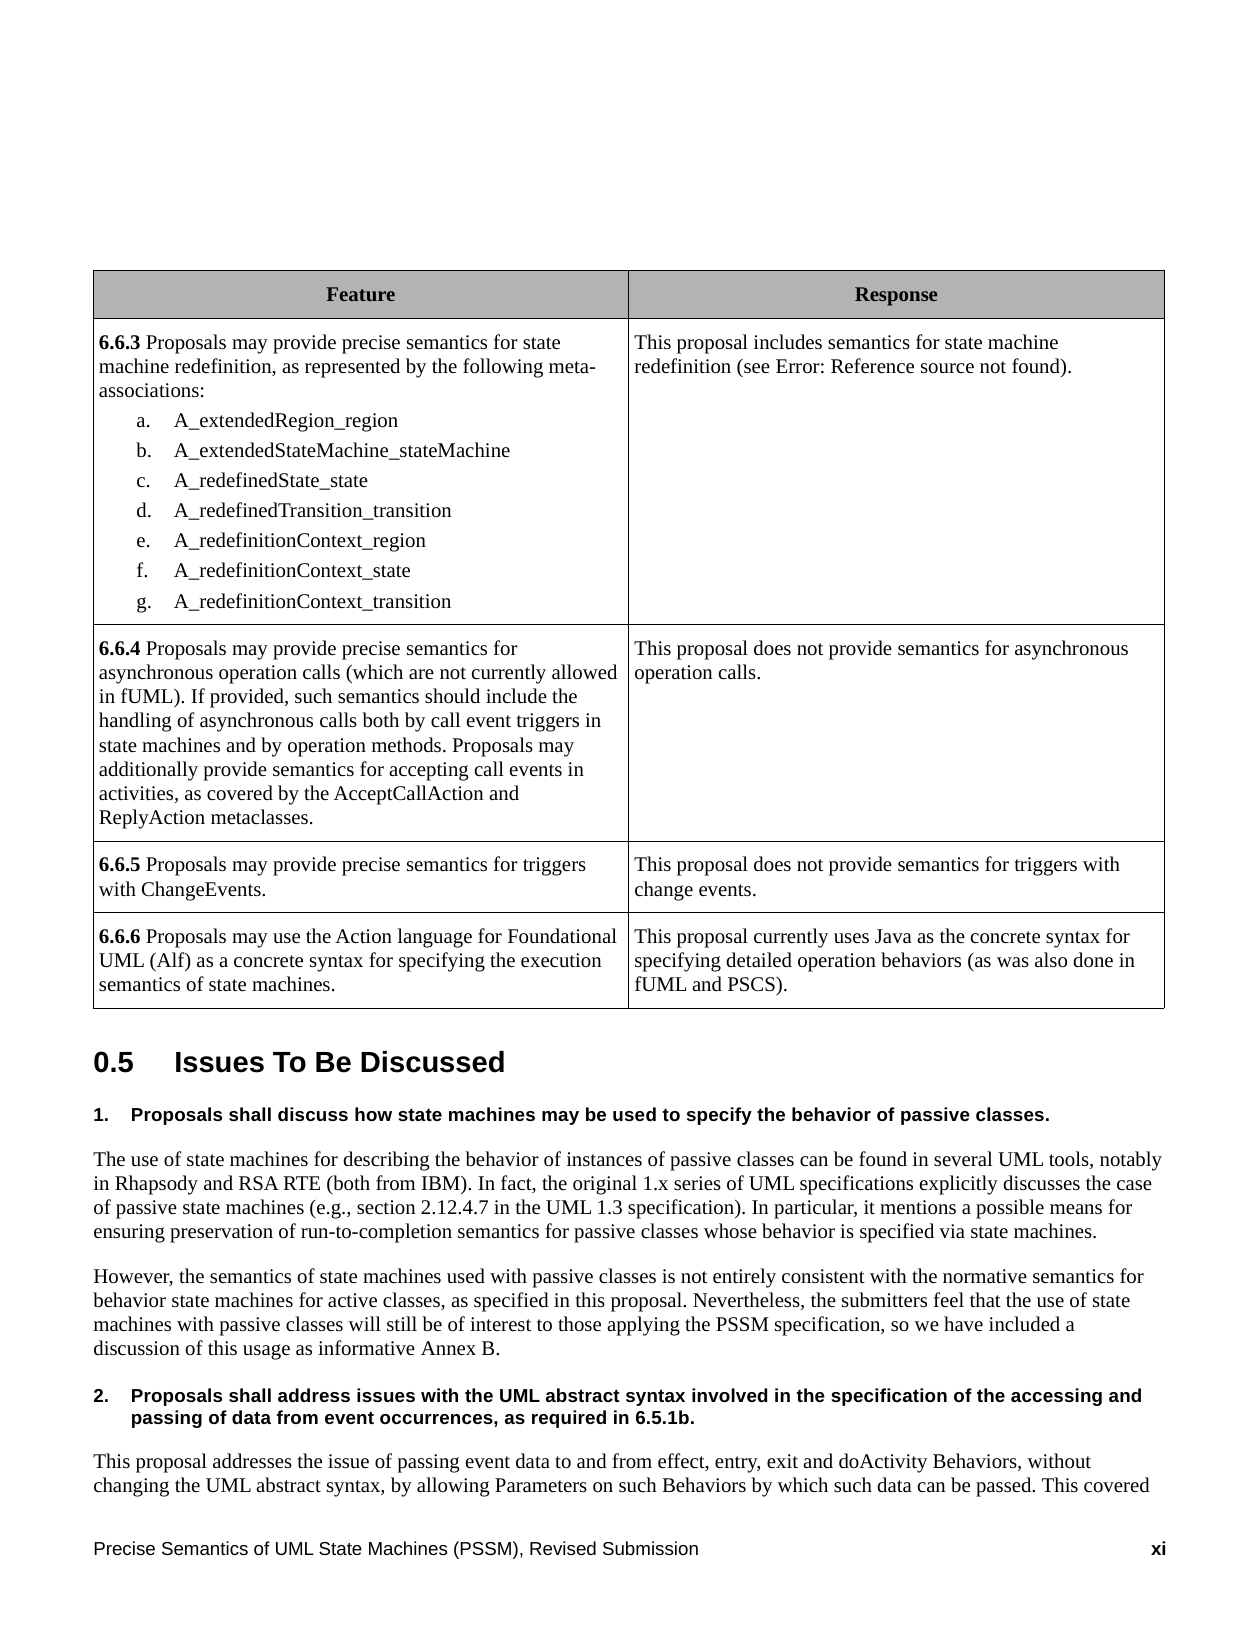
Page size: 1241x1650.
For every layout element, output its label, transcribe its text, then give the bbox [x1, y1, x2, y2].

table_cell This proposal does not provide semantics for triggers with change events. [629, 842, 1164, 912]
text The use of state machines for describing the behavior of instances of passive classes can be found in several UML tools, notably in Rhapsody and RSA RTE (both from IBM). In fact, the original 1.x series of UML specifications explicitly discusses the case of passive state machines (e.g., section 2.12.4.7 in the UML 1.3 specification). In particular, it mentions a possible means for ensuring preservation of run-to-completion semantics for passive classes whose behavior is specified via state machines. [93, 1147, 1164, 1243]
subtitle Issues To Be Discussed [93, 1044, 1164, 1079]
table_cell 6.6.5 Proposals may provide precise semantics for triggers with ChangeEvents. [94, 842, 628, 912]
subtitle Proposals shall discuss how state machines may be used to specify the behavior of passive classes. [93, 1104, 1164, 1126]
text However, the semantics of state machines used with passive classes is not entirely consistent with the normative semantics for behavior state machines for active classes, as specified in this proposal. Nevertheless, the submitters feel that the use of state machines with passive classes will still be of interest to those applying the PSSM specification, so we have included a discussion of this usage as informative Annex B. [93, 1264, 1164, 1360]
table_header Response [629, 271, 1164, 318]
table_cell 6.6.3 Proposals may provide precise semantics for state machine redefinition, as represented by the following meta-associations: A_extendedRegion_region A_extendedStateMachine_stateMachine A_redefinedState_state A_redefinedTransition_transition A_redefinitionContext_region A_redefinitionContext_state A_redefinitionContext_transition [94, 319, 628, 624]
table_cell This proposal includes semantics for state machine redefinition (see Error: Reference source not found). [629, 319, 1164, 624]
table_cell 6.6.6 Proposals may use the Action language for Foundational UML (Alf) as a concrete syntax for specifying the execution semantics of state machines. [94, 913, 628, 1008]
table_header Feature [94, 271, 628, 318]
table_cell This proposal does not provide semantics for asynchronous operation calls. [629, 625, 1164, 841]
table_cell 6.6.4 Proposals may provide precise semantics for asynchronous operation calls (which are not currently allowed in fUML). If provided, such semantics should include the handling of asynchronous calls both by call event triggers in state machines and by operation methods. Proposals may additionally provide semantics for accepting call events in activities, as covered by the AcceptCallAction and ReplyAction metaclasses. [94, 625, 628, 841]
subtitle Proposals shall address issues with the UML abstract syntax involved in the specification of the accessing and passing of data from event occurrences, as required in 6.5.1b. [93, 1385, 1164, 1428]
table_cell This proposal currently uses Java as the concrete syntax for specifying detailed operation behaviors (as was also done in fUML and PSCS). [629, 913, 1164, 1008]
text This proposal addresses the issue of passing event data to and from effect, entry, exit and doActivity Behaviors, without changing the UML abstract syntax, by allowing Parameters on such Behaviors by which such data can be passed. This covered [93, 1449, 1164, 1497]
